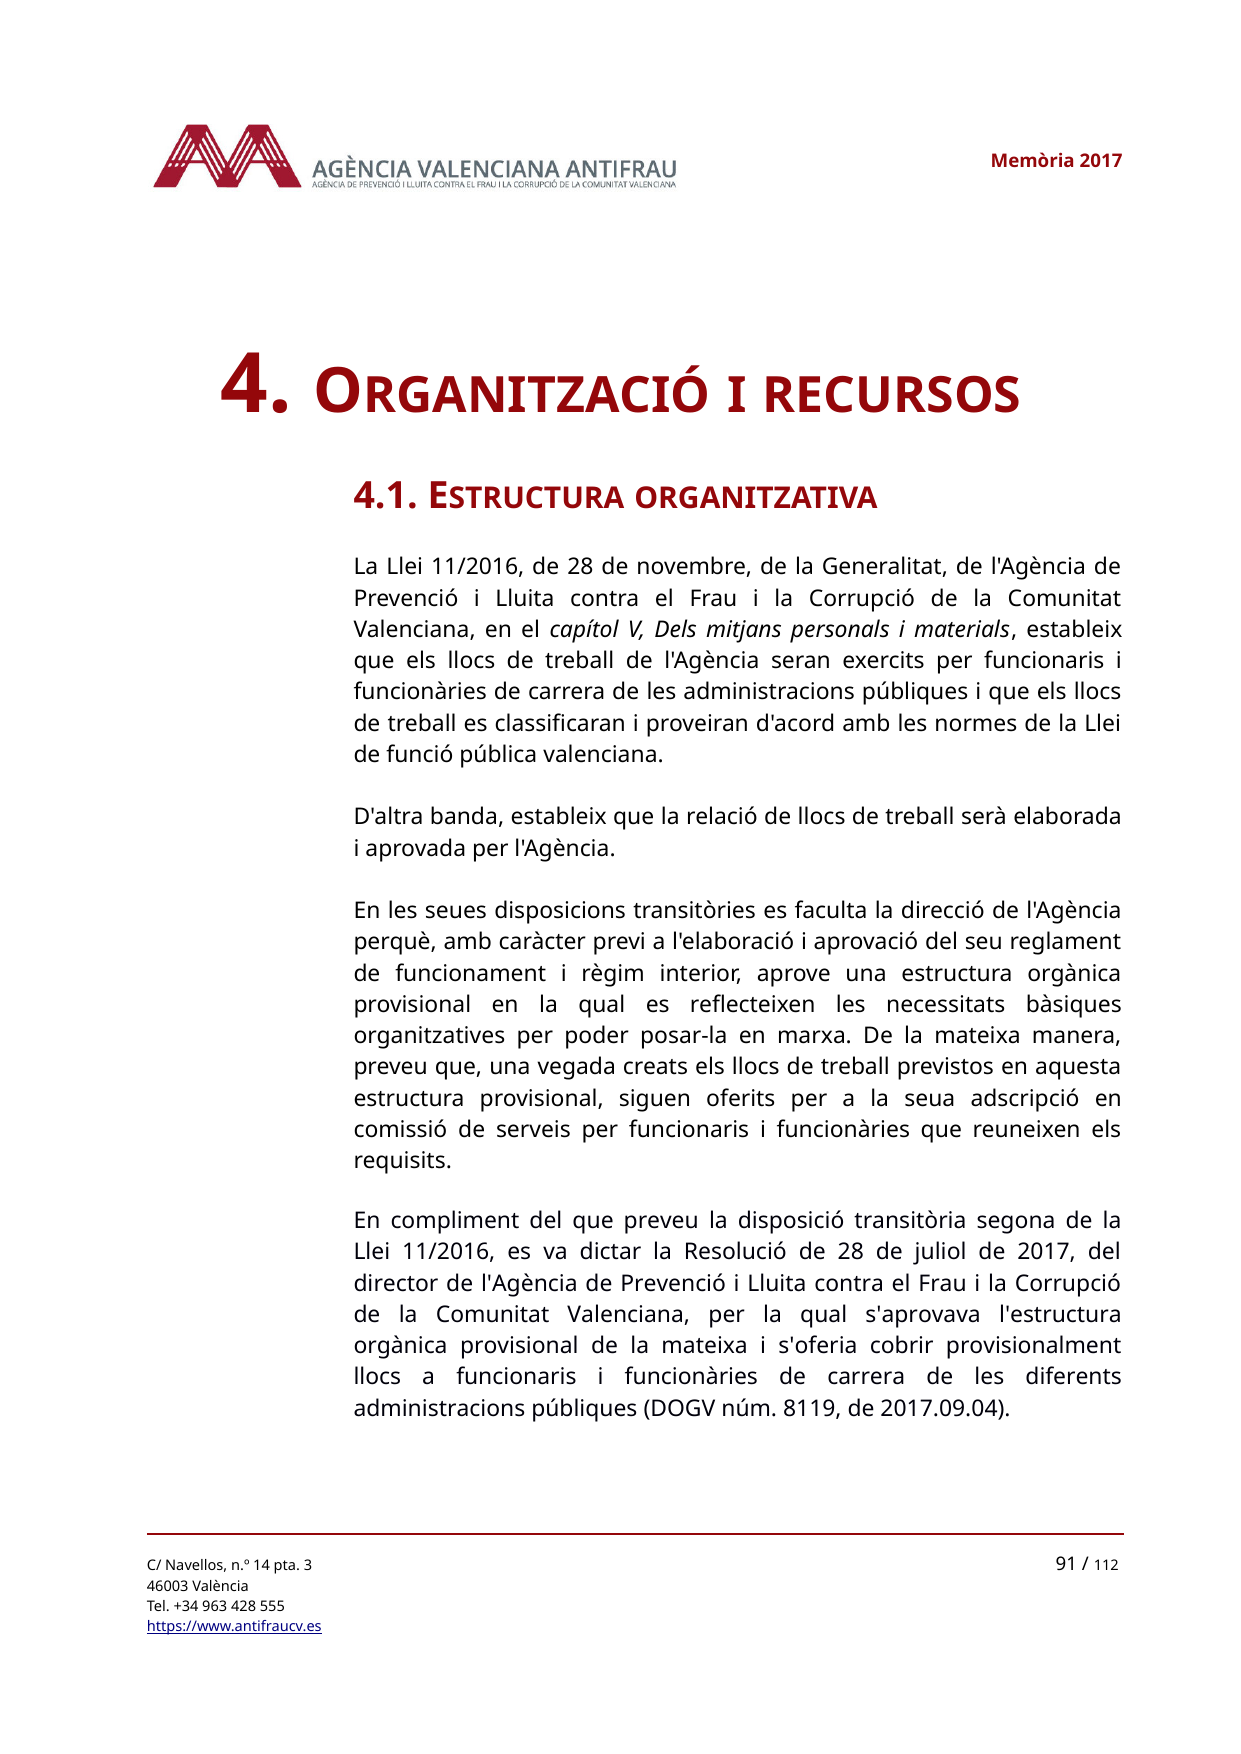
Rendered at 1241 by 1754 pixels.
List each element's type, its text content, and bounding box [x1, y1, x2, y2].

text En les seues disposicions transitòries es faculta la direcció de l'Agència perquè, amb caràcter previ a l'elaboració i aprovació del seu reglament de funcionament i règim interior, aprove una estructura orgànica provisional en la qual es reflecteixen les necessitats bàsiques organitzatives per poder posar-la en marxa. De la mateixa manera, preveu que, una vegada creats els llocs de treball previstos en aquesta estructura provisional, siguen oferits per a la seua adscripció en comissió de serveis per funcionaris i funcionàries que reuneixen els requisits. [353, 894, 1122, 1175]
text D'altra banda, estableix que la relació de llocs de treball serà elaborada i aprovada per l'Agència. [353, 800, 1122, 863]
picture [148, 112, 680, 197]
text 4. Organització i recursos [147, 323, 1122, 437]
text En compliment del que preveu la disposició transitòria segona de la Llei 11/2016, es va dictar la Resolució de 28 de juliol de 2017, del director de l'Agència de Prevenció i Lluita contra el Frau i la Corrupció de la Comunitat Valenciana, per la qual s'aprovava l'estructura orgànica provisional de la mateixa i s'oferia cobrir provisionalment llocs a funcionaris i funcionàries de carrera de les diferents administracions públiques (DOGV núm. 8119, de 2017.09.04). [353, 1204, 1122, 1423]
text 4.1. Estructura organitzativa [353, 468, 1122, 519]
text La Llei 11/2016, de 28 de novembre, de la Generalitat, de l'Agència de Prevenció i Lluita contra el Frau i la Corrupció de la Comunitat Valenciana, en el capítol V, Dels mitjans personals i materials, estableix que els llocs de treball de l'Agència seran exercits per funcionaris i funcionàries de carrera de les administracions públiques i que els llocs de treball es classificaran i proveiran d'acord amb les normes de la Llei de funció pública valenciana. [353, 550, 1122, 769]
